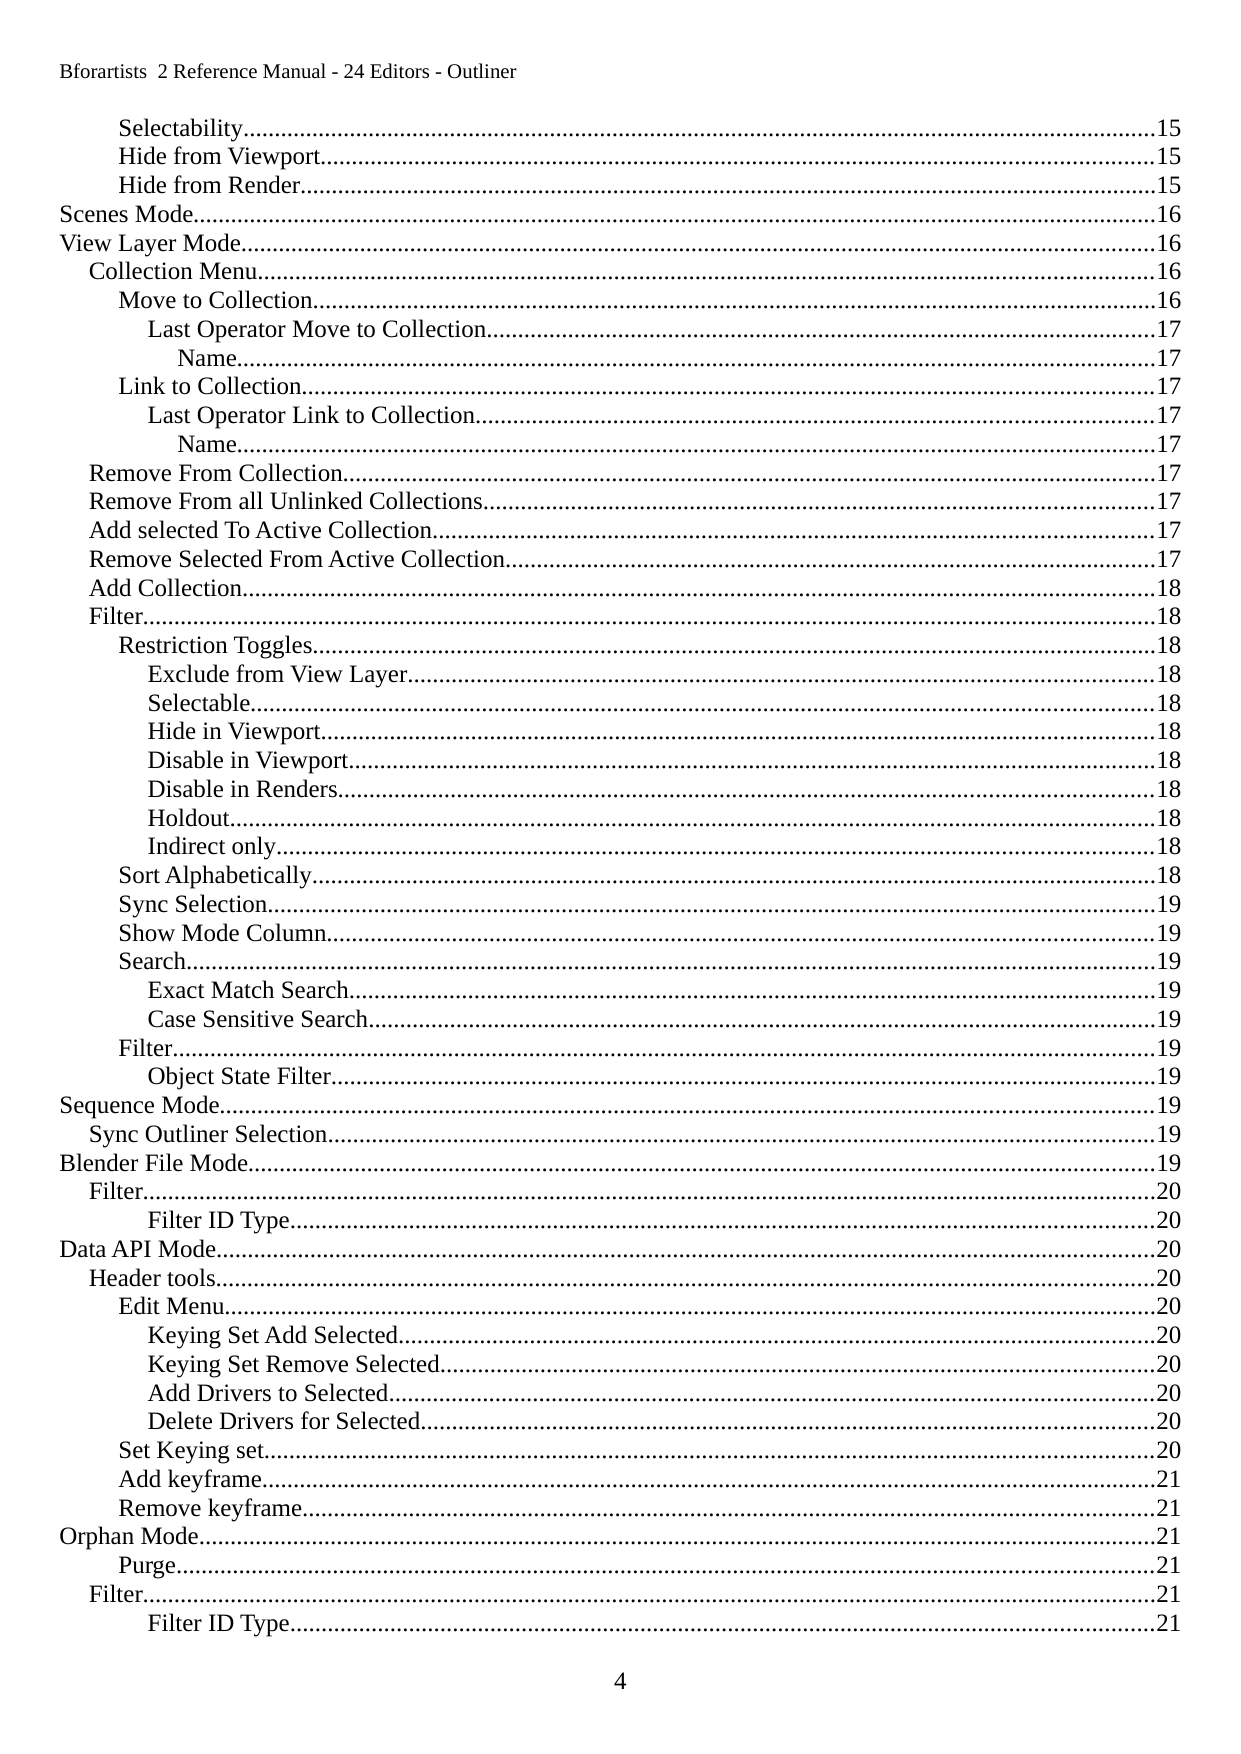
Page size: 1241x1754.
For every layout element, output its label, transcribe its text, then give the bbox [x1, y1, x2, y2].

text Link to Collection 17 [118, 371, 1181, 400]
text Exclude from View Layer 18 [147, 659, 1181, 688]
text Move to Collection 16 [118, 285, 1181, 314]
text Add Collection 18 [88, 573, 1181, 601]
text Collection Menu 16 [88, 256, 1181, 285]
text Sort Alphabetically 18 [118, 860, 1181, 889]
text Purge 21 [118, 1550, 1181, 1579]
text Object State Filter 19 [147, 1061, 1181, 1090]
text Indirect only 18 [147, 831, 1181, 860]
text Remove From all Unlinked Collections 17 [88, 486, 1181, 515]
text Hide in Viewport 18 [147, 716, 1181, 745]
text Add selected To Active Collection 17 [88, 515, 1181, 544]
text Add Drivers to Selected 20 [147, 1378, 1181, 1406]
text Last Operator Link to Collection 17 [147, 400, 1181, 429]
text Sequence Mode 19 [59, 1090, 1181, 1119]
text Hide from Render 15 [118, 170, 1181, 199]
text Remove Selected From Active Collection 17 [88, 544, 1181, 573]
text Show Mode Column 19 [118, 918, 1181, 946]
text Filter 21 [88, 1579, 1181, 1608]
text Keying Set Remove Selected 20 [147, 1349, 1181, 1378]
text Filter ID Type 21 [147, 1608, 1181, 1636]
text Edit Menu 20 [118, 1291, 1181, 1320]
text Sync Outliner Selection 19 [88, 1119, 1181, 1148]
text Restriction Toggles 18 [118, 630, 1181, 659]
text Disable in Viewport 18 [147, 745, 1181, 774]
text Remove From Collection 17 [88, 458, 1181, 486]
text Data API Mode 20 [59, 1234, 1181, 1263]
text Name 17 [177, 429, 1181, 458]
text Name 17 [177, 343, 1181, 371]
text Disable in Renders 18 [147, 774, 1181, 803]
text Orphan Mode 21 [59, 1521, 1181, 1550]
text Holdout 18 [147, 803, 1181, 831]
text Selectable 18 [147, 688, 1181, 716]
text Filter 18 [88, 601, 1181, 630]
text Selectability 15 [118, 113, 1181, 141]
text Filter ID Type 20 [147, 1205, 1181, 1234]
text Exact Match Search 19 [147, 975, 1181, 1004]
text Remove keyframe 21 [118, 1493, 1181, 1521]
text Hide from Viewport 15 [118, 141, 1181, 170]
text Search 19 [118, 946, 1181, 975]
text Filter 19 [118, 1033, 1181, 1061]
text Case Sensitive Search 19 [147, 1004, 1181, 1033]
text Set Keying set 20 [118, 1435, 1181, 1464]
text View Layer Mode 16 [59, 228, 1181, 256]
text Header tools 20 [88, 1263, 1181, 1291]
text Keying Set Add Selected 20 [147, 1320, 1181, 1349]
text Scenes Mode 16 [59, 199, 1181, 228]
text Filter 20 [88, 1176, 1181, 1205]
text Delete Drivers for Selected 20 [147, 1406, 1181, 1435]
text Sync Selection 19 [118, 889, 1181, 918]
text Add keyframe 21 [118, 1464, 1181, 1493]
text Blender File Mode 19 [59, 1148, 1181, 1176]
text Last Operator Move to Collection 17 [147, 314, 1181, 343]
